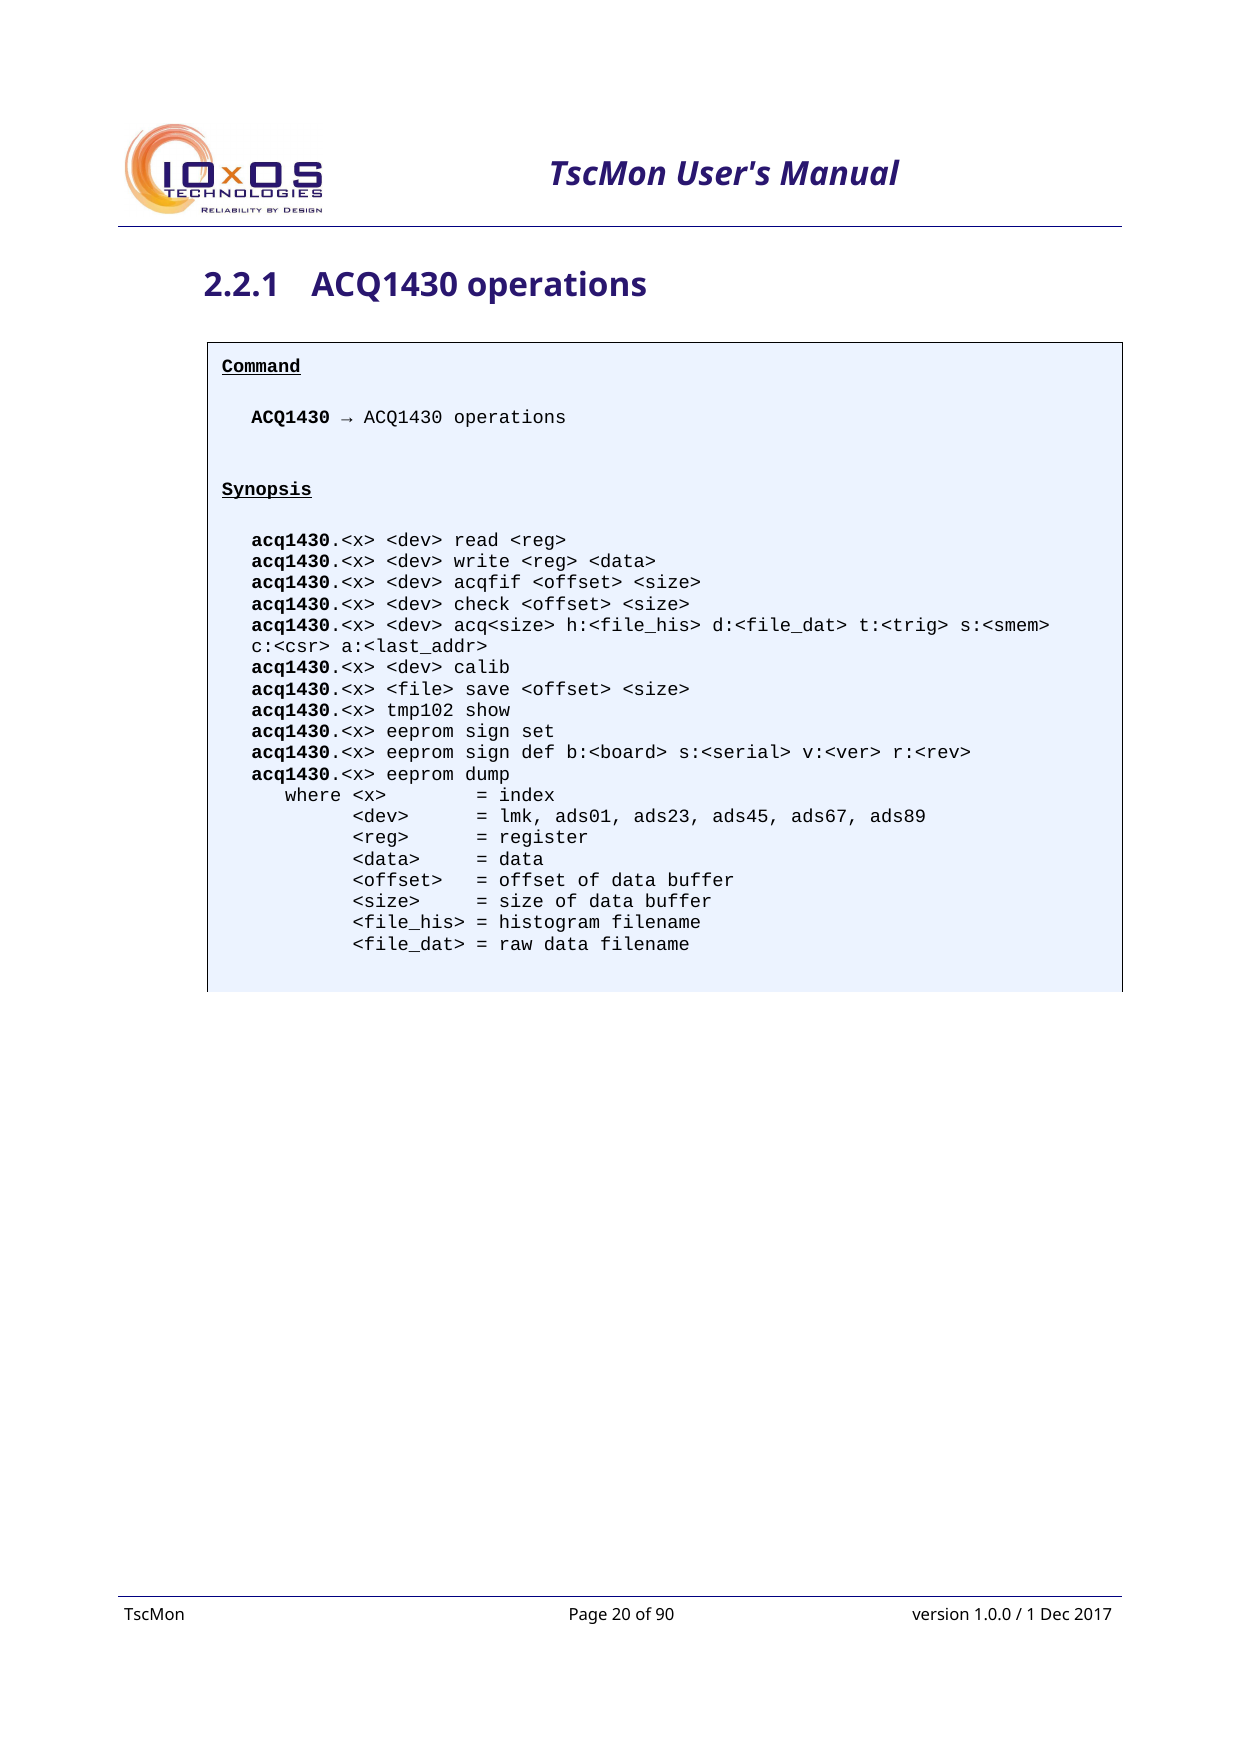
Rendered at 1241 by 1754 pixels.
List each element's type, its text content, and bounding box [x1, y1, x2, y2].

text acq1430.<x> eeprom dump [208, 764, 1122, 786]
text acq1430.<x> <dev> write <reg> <data> [208, 552, 1122, 573]
text acq1430.<x> <dev> read <reg> [208, 516, 1122, 552]
text acq1430.<x> tmp102 show [208, 701, 1122, 722]
picture [123, 123, 323, 217]
text acq1430.<x> <dev> acqfif <offset> <size> [208, 573, 1122, 594]
text <data> = data [208, 849, 1122, 871]
subtitle Synopsis [208, 465, 1122, 516]
text Command [208, 343, 1122, 393]
text ACQ1430 → ACQ1430 operations [208, 393, 1122, 429]
text <reg> = register [208, 828, 1122, 849]
text acq1430.<x> <dev> check <offset> <size> [208, 594, 1122, 616]
subtitle ACQ1430 operations [195, 261, 1122, 306]
text acq1430.<x> <file> save <offset> <size> [208, 679, 1122, 701]
text acq1430.<x> <dev> calib [208, 658, 1122, 679]
text <file_dat> = raw data filename [208, 934, 1122, 956]
text acq1430.<x> <dev> acq<size> h:<file_his> d:<file_dat> t:<trig> s:<smem> c:<csr> a:<last_addr> [208, 616, 1122, 658]
text acq1430.<x> eeprom sign set [208, 722, 1122, 743]
text where <x> = index [208, 786, 1122, 807]
text acq1430.<x> eeprom sign def b:<board> s:<serial> v:<ver> r:<rev> [208, 743, 1122, 764]
text <offset> = offset of data buffer [208, 871, 1122, 892]
text <file_his> = histogram filename [208, 913, 1122, 934]
text <dev> = lmk, ads01, ads23, ads45, ads67, ads89 [208, 807, 1122, 828]
text <size> = size of data buffer [208, 892, 1122, 913]
